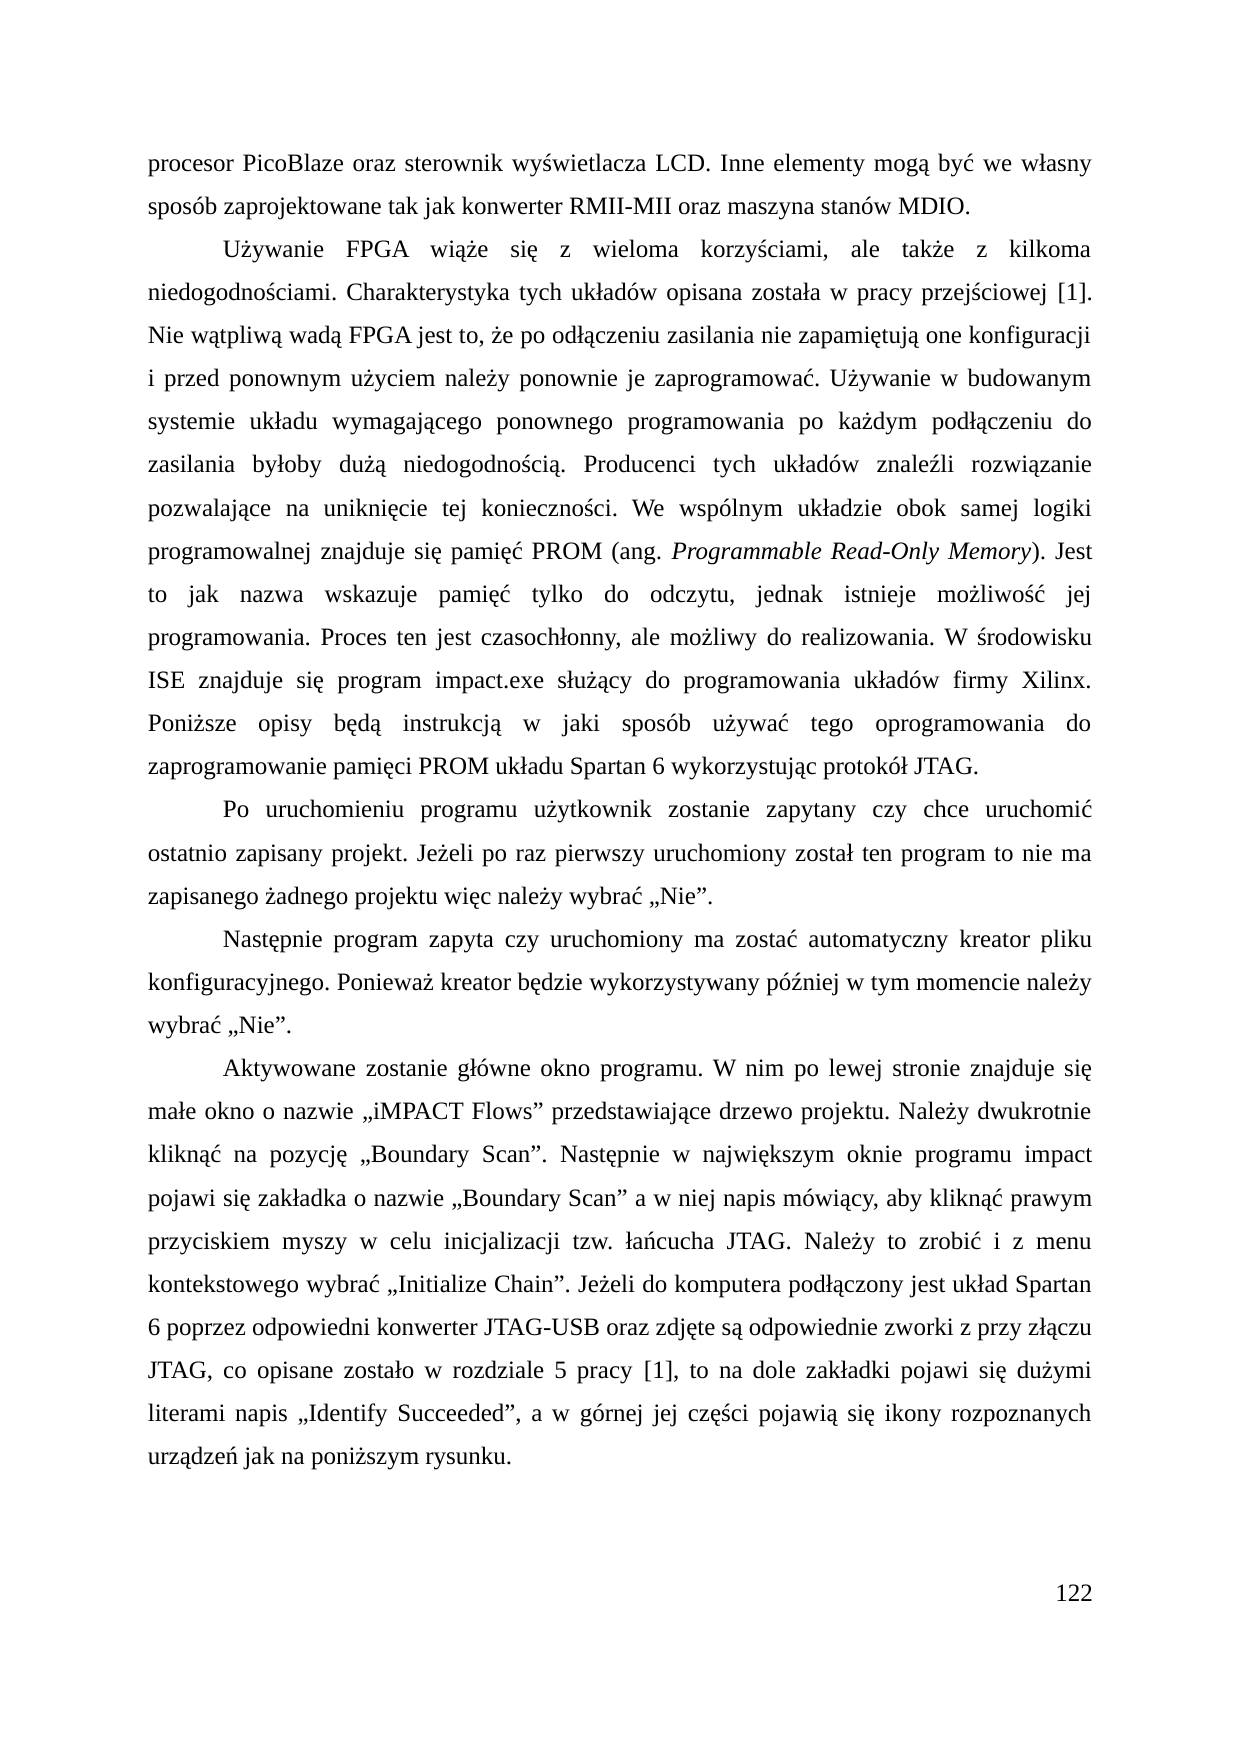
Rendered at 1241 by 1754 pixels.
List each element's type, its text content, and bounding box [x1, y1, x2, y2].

text procesor PicoBlaze oraz sterownik wyświetlacza LCD. Inne elementy mogą być we własny sposób zaprojektowane tak jak konwerter RMII-MII oraz maszyna stanów MDIO. [148, 148, 1093, 219]
text Używanie FPGA wiąże się z wieloma korzyściami, ale także z kilkoma niedogodnościami. Charakterystyka tych układów opisana została w pracy przejściowej [1]. Nie wątpliwą wadą FPGA jest to, że po odłączeniu zasilania nie zapamiętują one konfiguracji i przed ponownym użyciem należy ponownie je zaprogramować. Używanie w budowanym systemie układu wymagającego ponownego programowania po każdym podłączeniu do zasilania byłoby dużą niedogodnością. Producenci tych układów znaleźli rozwiązanie pozwalające na uniknięcie tej konieczności. We wspólnym układzie obok samej logiki programowalnej znajduje się pamięć PROM (ang. Programmable Read-Only Memory). Jest to jak nazwa wskazuje pamięć tylko do odczytu, jednak istnieje możliwość jej programowania. Proces ten jest czasochłonny, ale możliwy do realizowania. W środowisku ISE znajduje się program impact.exe służący do programowania układów firmy Xilinx. Poniższe opisy będą instrukcją w jaki sposób używać tego oprogramowania do zaprogramowanie pamięci PROM układu Spartan 6 wykorzystując protokół JTAG. [148, 234, 1093, 780]
text Aktywowane zostanie główne okno programu. W nim po lewej stronie znajduje się małe okno o nazwie „iMPACT Flows” przedstawiające drzewo projektu. Należy dwukrotnie kliknąć na pozycję „Boundary Scan”. Następnie w największym oknie programu impact pojawi się zakładka o nazwie „Boundary Scan” a w niej napis mówiący, aby kliknąć prawym przyciskiem myszy w celu inicjalizacji tzw. łańcucha JTAG. Należy to zrobić i z menu kontekstowego wybrać „Initialize Chain”. Jeżeli do komputera podłączony jest układ Spartan 6 poprzez odpowiedni konwerter JTAG-USB oraz zdjęte są odpowiednie zworki z przy złączu JTAG, co opisane zostało w rozdziale 5 pracy [1], to na dole zakładki pojawi się dużymi literami napis „Identify Succeeded”, a w górnej jej części pojawią się ikony rozpoznanych urządzeń jak na poniższym rysunku. [148, 1053, 1093, 1470]
text Następnie program zapyta czy uruchomiony ma zostać automatyczny kreator pliku konfiguracyjnego. Ponieważ kreator będzie wykorzystywany później w tym momencie należy wybrać „Nie”. [148, 924, 1093, 1039]
text Po uruchomieniu programu użytkownik zostanie zapytany czy chce uruchomić ostatnio zapisany projekt. Jeżeli po raz pierwszy uruchomiony został ten program to nie ma zapisanego żadnego projektu więc należy wybrać „Nie”. [148, 794, 1093, 909]
